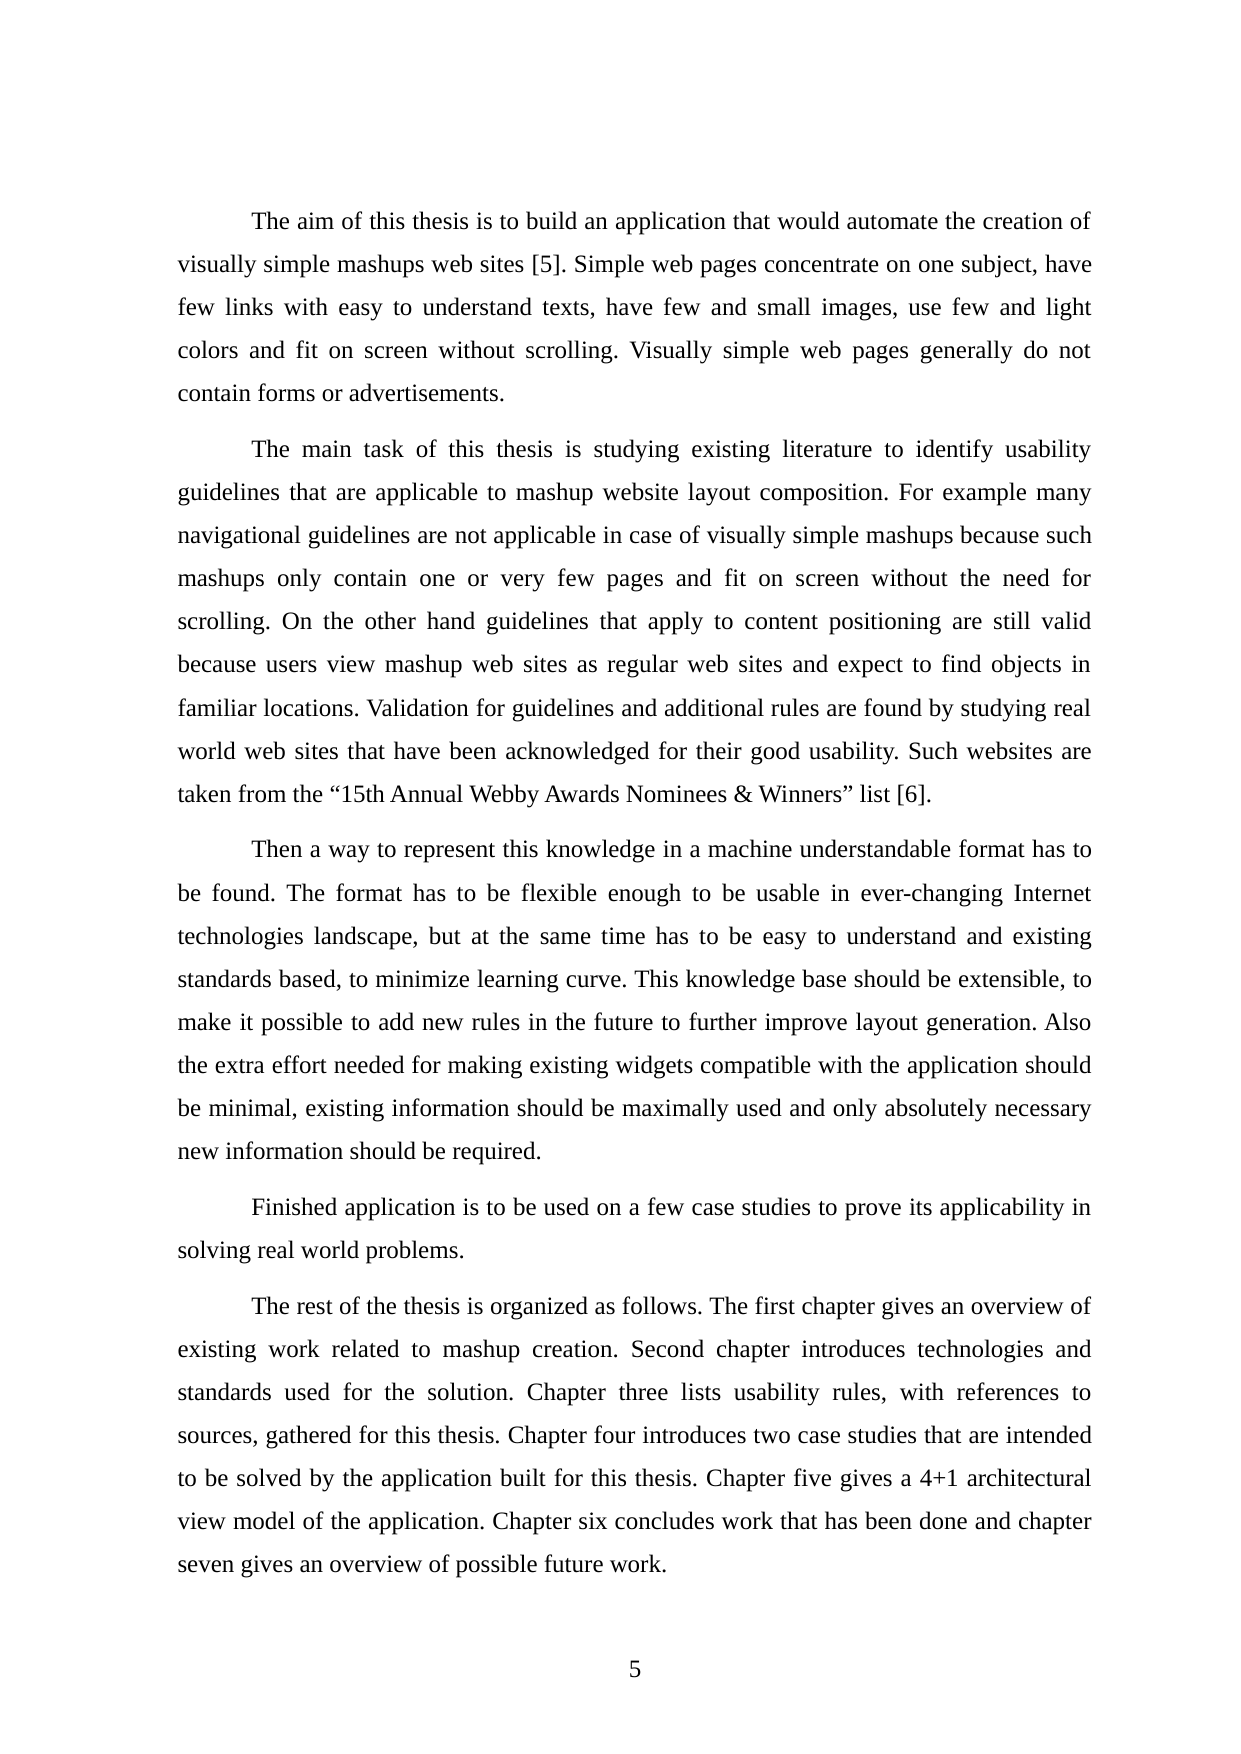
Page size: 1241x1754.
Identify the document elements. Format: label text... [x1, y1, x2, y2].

text The aim of this thesis is to build an application that would automate the creation of visually simple mashups web sites [5]. Simple web pages concentrate on one subject, have few links with easy to understand texts, have few and small images, use few and light colors and fit on screen without scrolling. Visually simple web pages generally do not contain forms or advertisements. [177, 206, 1093, 407]
text Then a way to represent this knowledge in a machine understandable format has to be found. The format has to be flexible enough to be usable in ever-changing Internet technologies landscape, but at the same time has to be easy to understand and existing standards based, to minimize learning curve. This knowledge base should be extensible, to make it possible to add new rules in the future to further improve layout generation. Also the extra effort needed for making existing widgets compatible with the application should be minimal, existing information should be maximally used and only absolutely necessary new information should be required. [177, 834, 1093, 1165]
text Finished application is to be used on a few case studies to prove its applicability in solving real world problems. [177, 1192, 1093, 1264]
text The main task of this thesis is studying existing literature to identify usability guidelines that are applicable to mashup website layout composition. For example many navigational guidelines are not applicable in case of visually simple mashups because such mashups only contain one or very few pages and fit on screen without the need for scrolling. On the other hand guidelines that apply to content positioning are still valid because users view mashup web sites as regular web sites and expect to find objects in familiar locations. Validation for guidelines and additional rules are found by studying real world web sites that have been acknowledged for their good usability. Such websites are taken from the “15th Annual Webby Awards Nominees & Winners” list [6]. [177, 434, 1093, 808]
text The rest of the thesis is organized as follows. The first chapter gives an overview of existing work related to mashup creation. Second chapter introduces technologies and standards used for the solution. Chapter three lists usability rules, with references to sources, gathered for this thesis. Chapter four introduces two case studies that are intended to be solved by the application built for this thesis. Chapter five gives a 4+1 architectural view model of the application. Chapter six concludes work that has been done and chapter seven gives an overview of possible future work. [177, 1291, 1093, 1578]
